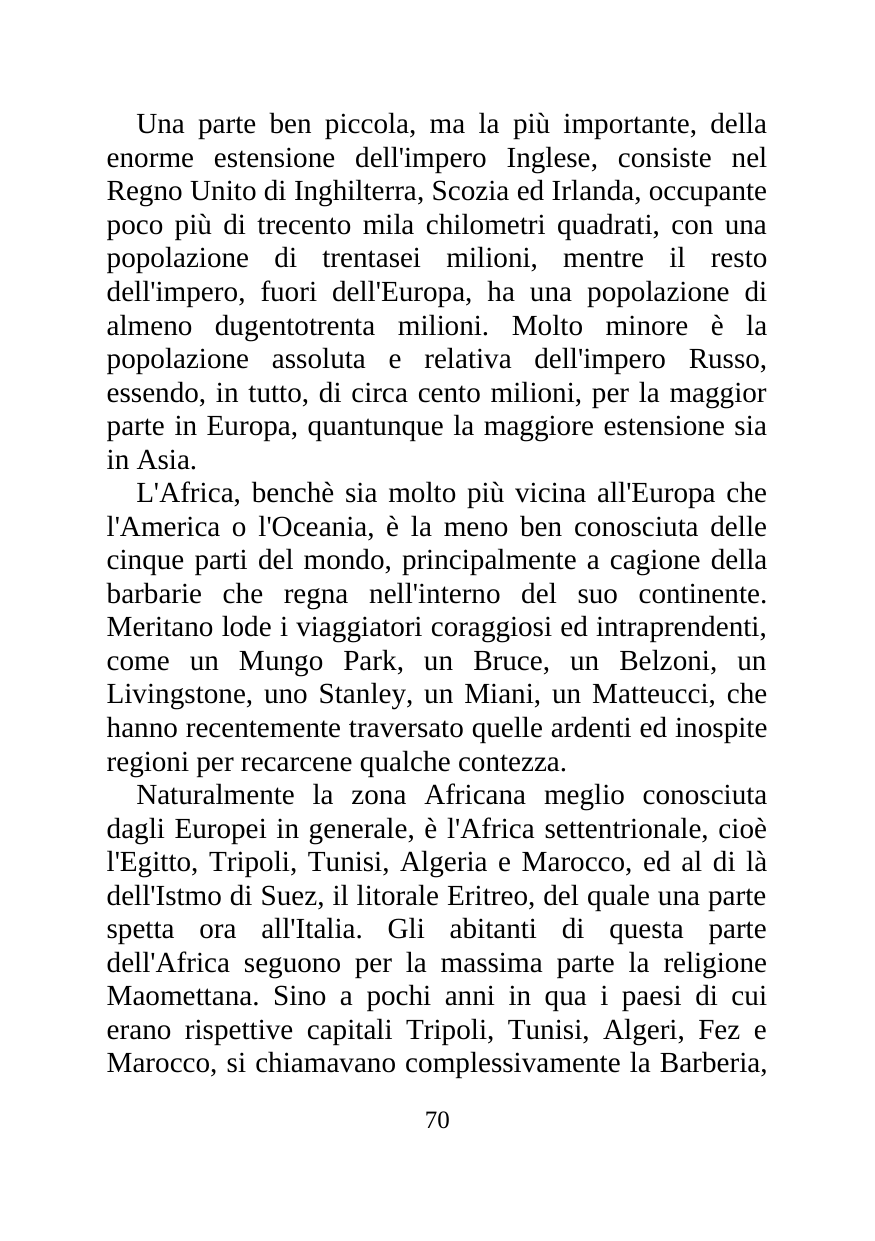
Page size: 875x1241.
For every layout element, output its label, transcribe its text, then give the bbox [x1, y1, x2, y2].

text L'Africa, benchè sia molto più vicina all'Europa che l'America o l'Oceania, è la meno ben conosciuta delle cinque parti del mondo, principalmente a cagione della barbarie che regna nell'interno del suo continente. Meritano lode i viaggiatori coraggiosi ed intraprendenti, come un Mungo Park, un Bruce, un Belzoni, un Livingstone, uno Stanley, un Miani, un Matteucci, che hanno recentemente traversato quelle ardenti ed inospite regioni per recarcene qualche contezza. [106, 475, 768, 777]
text Una parte ben piccola, ma la più importante, della enorme estensione dell'impero Inglese, consiste nel Regno Unito di Inghilterra, Scozia ed Irlanda, occupante poco più di trecento mila chilometri quadrati, con una popolazione di trentasei milioni, mentre il resto dell'impero, fuori dell'Europa, ha una popolazione di almeno dugentotrenta milioni. Molto minore è la popolazione assoluta e relativa dell'impero Russo, essendo, in tutto, di circa cento milioni, per la maggior parte in Europa, quantunque la maggiore estensione sia in Asia. [106, 106, 768, 475]
text Naturalmente la zona Africana meglio conosciuta dagli Europei in generale, è l'Africa settentrionale, cioè l'Egitto, Tripoli, Tunisi, Algeria e Marocco, ed al di là dell'Istmo di Suez, il litorale Eritreo, del quale una parte spetta ora all'Italia. Gli abitanti di questa parte dell'Africa seguono per la massima parte la religione Maomettana. Sino a pochi anni in qua i paesi di cui erano rispettive capitali Tripoli, Tunisi, Algeri, Fez e Marocco, si chiamavano complessivamente la Barberia, [106, 777, 768, 1079]
